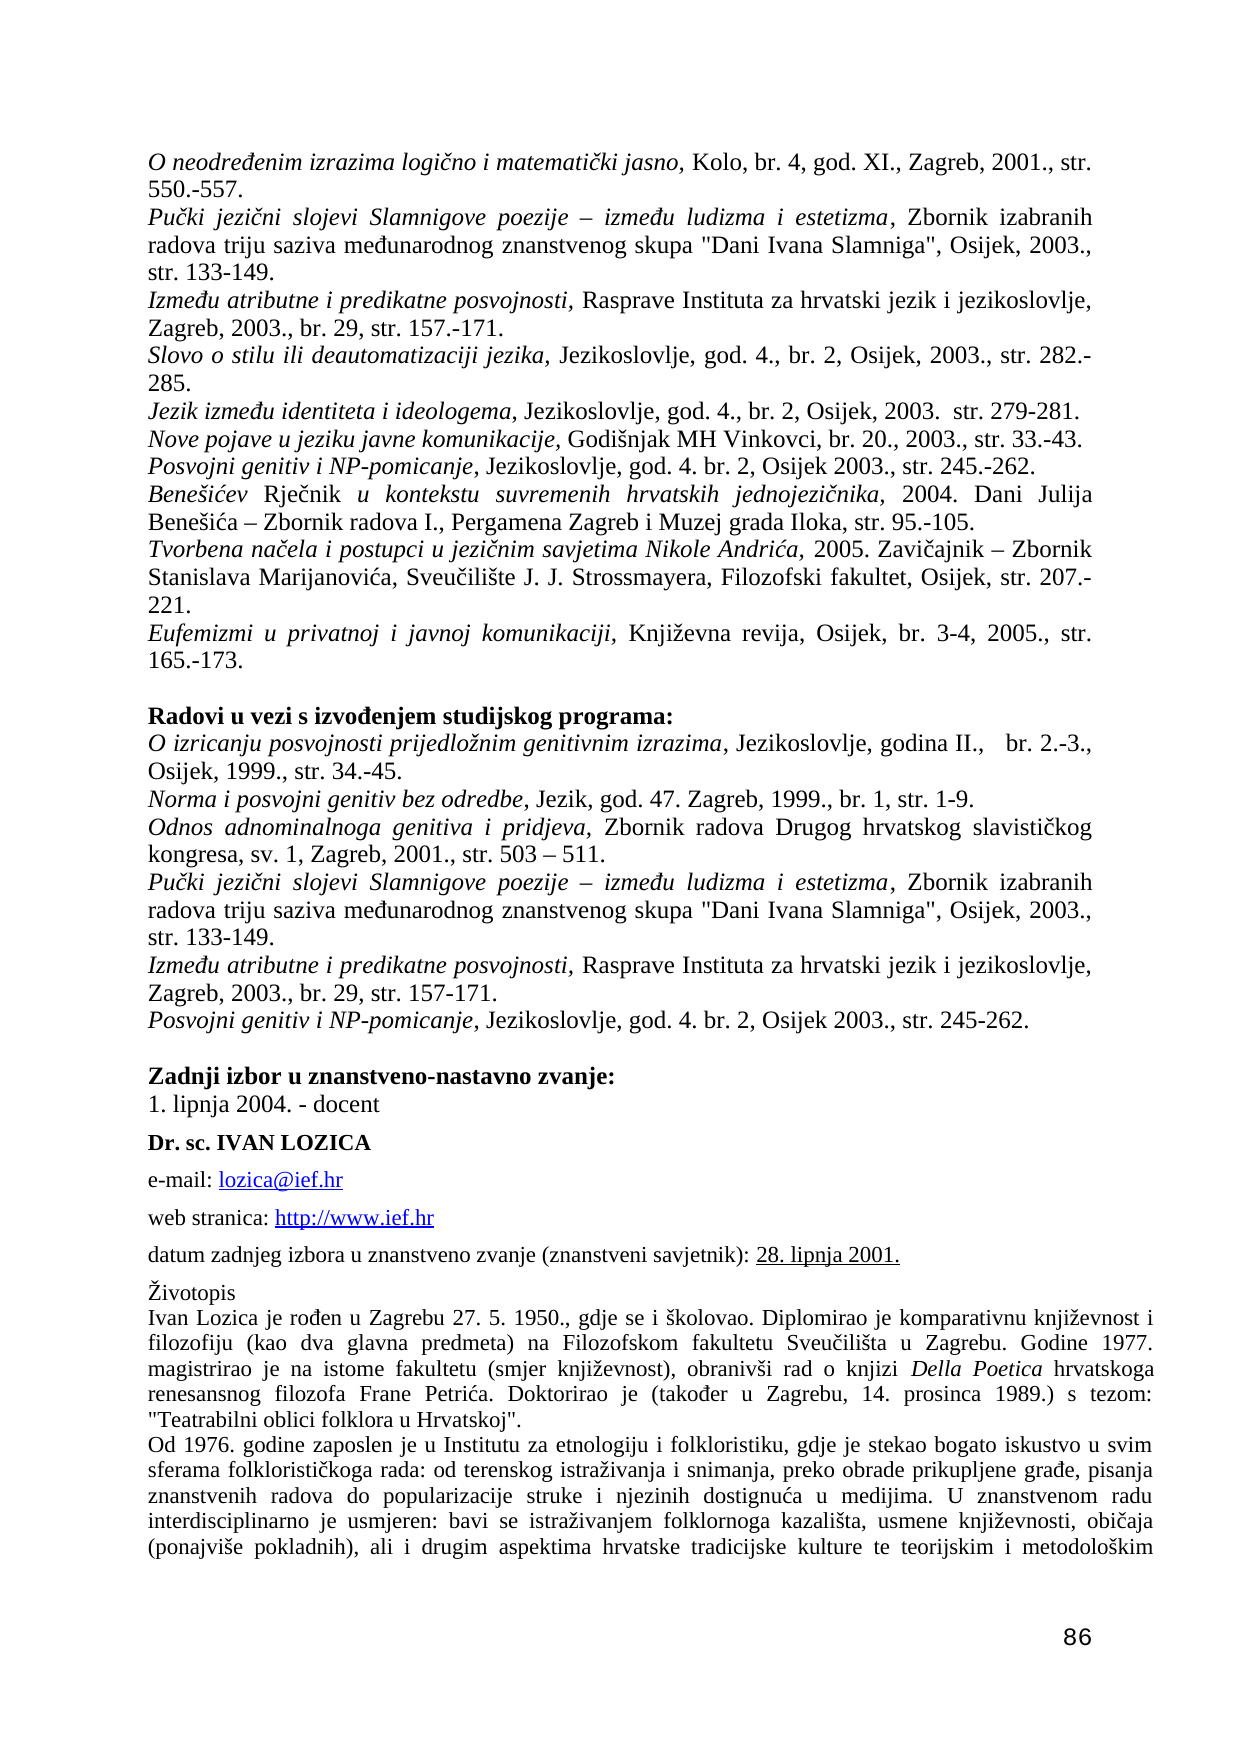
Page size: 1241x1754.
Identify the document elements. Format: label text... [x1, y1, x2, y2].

text O neodređenim izrazima logično i matematički jasno, Kolo, br. 4, god. XI., Zagreb, 2001., str. 550.-557. [148, 148, 1092, 203]
text Eufemizmi u privatnoj i javnoj komunikaciji, Književna revija, Osijek, br. 3-4, 2005., str. 165.-173. [148, 619, 1092, 674]
text Slovo o stilu ili deautomatizaciji jezika, Jezikoslovlje, god. 4., br. 2, Osijek, 2003., str. 282.-285. [148, 342, 1092, 397]
text Između atributne i predikatne posvojnosti, Rasprave Instituta za hrvatski jezik i jezikoslovlje, Zagreb, 2003., br. 29, str. 157-171. [148, 951, 1092, 1007]
text Ivan Lozica je rođen u Zagrebu 27. 5. 1950., gdje se i školovao. Diplomirao je komparativnu književnost i filozofiju (kao dva glavna predmeta) na Filozofskom fakultetu Sveučilišta u Zagrebu. Godine 1977. magistrirao je na istome fakultetu (smjer književnost), obranivši rad o knjizi Della Poetica hrvatskoga renesansnog filozofa Frane Petrića. Doktorirao je (također u Zagrebu, 14. prosinca 1989.) s tezom: "Teatrabilni oblici folklora u Hrvatskoj". [148, 1305, 1154, 1432]
text Posvojni genitiv i NP-pomicanje, Jezikoslovlje, god. 4. br. 2, Osijek 2003., str. 245.-262. [148, 452, 1092, 480]
text Između atributne i predikatne posvojnosti, Rasprave Instituta za hrvatski jezik i jezikoslovlje, Zagreb, 2003., br. 29, str. 157.-171. [148, 286, 1092, 342]
text Zadnji izbor u znanstveno-nastavno zvanje: [148, 1062, 1092, 1090]
text Pučki jezični slojevi Slamnigove poezije – između ludizma i estetizma, Zbornik izabranih radova triju saziva međunarodnog znanstvenog skupa "Dani Ivana Slamniga", Osijek, 2003., str. 133-149. [148, 868, 1092, 951]
text Odnos adnominalnoga genitiva i pridjeva, Zbornik radova Drugog hrvatskog slavističkog kongresa, sv. 1, Zagreb, 2001., str. 503 – 511. [148, 813, 1092, 868]
text Životopis [148, 1267, 1154, 1305]
text Benešićev Rječnik u kontekstu suvremenih hrvatskih jednojezičnika, 2004. Dani Julija Benešića – Zbornik radova I., Pergamena Zagreb i Muzej grada Iloka, str. 95.-105. [148, 480, 1092, 536]
text Pučki jezični slojevi Slamnigove poezije – između ludizma i estetizma, Zbornik izabranih radova triju saziva međunarodnog znanstvenog skupa "Dani Ivana Slamniga", Osijek, 2003., str. 133-149. [148, 203, 1092, 286]
text 1. lipnja 2004. - docent [148, 1090, 1092, 1117]
text Dr. sc. IVAN LOZICA [148, 1117, 1154, 1155]
text Od 1976. godine zaposlen je u Institutu za etnologiju i folkloristiku, gdje je stekao bogato iskustvo u svim sferama folklorističkoga rada: od terenskog istraživanja i snimanja, preko obrade prikupljene građe, pisanja znanstvenih radova do popularizacije struke i njezinih dostignuća u medijima. U znanstvenom radu interdisciplinarno je usmjeren: bavi se istraživanjem folklornoga kazališta, usmene književnosti, običaja (ponajviše pokladnih), ali i drugim aspektima hrvatske tradicijske kulture te teorijskim i metodološkim [148, 1432, 1154, 1559]
text web stranica: http://www.ief.hr [148, 1192, 1154, 1230]
text Jezik između identiteta i ideologema, Jezikoslovlje, god. 4., br. 2, Osijek, 2003. str. 279-281. [148, 397, 1092, 425]
text datum zadnjeg izbora u znanstveno zvanje (znanstveni savjetnik): 28. lipnja 2001. [148, 1230, 1154, 1267]
text Norma i posvojni genitiv bez odredbe, Jezik, god. 47. Zagreb, 1999., br. 1, str. 1-9. [148, 785, 1092, 813]
text e-mail: lozica@ief.hr [148, 1155, 1154, 1192]
text Radovi u vezi s izvođenjem studijskog programa: [148, 702, 1092, 729]
text Nove pojave u jeziku javne komunikacije, Godišnjak MH Vinkovci, br. 20., 2003., str. 33.-43. [148, 425, 1092, 452]
text Tvorbena načela i postupci u jezičnim savjetima Nikole Andrića, 2005. Zavičajnik – Zbornik Stanislava Marijanovića, Sveučilište J. J. Strossmayera, Filozofski fakultet, Osijek, str. 207.-221. [148, 536, 1092, 619]
text Posvojni genitiv i NP-pomicanje, Jezikoslovlje, god. 4. br. 2, Osijek 2003., str. 245-262. [148, 1007, 1092, 1034]
text O izricanju posvojnosti prijedložnim genitivnim izrazima, Jezikoslovlje, godina II., br. 2.-3., Osijek, 1999., str. 34.-45. [148, 729, 1092, 785]
